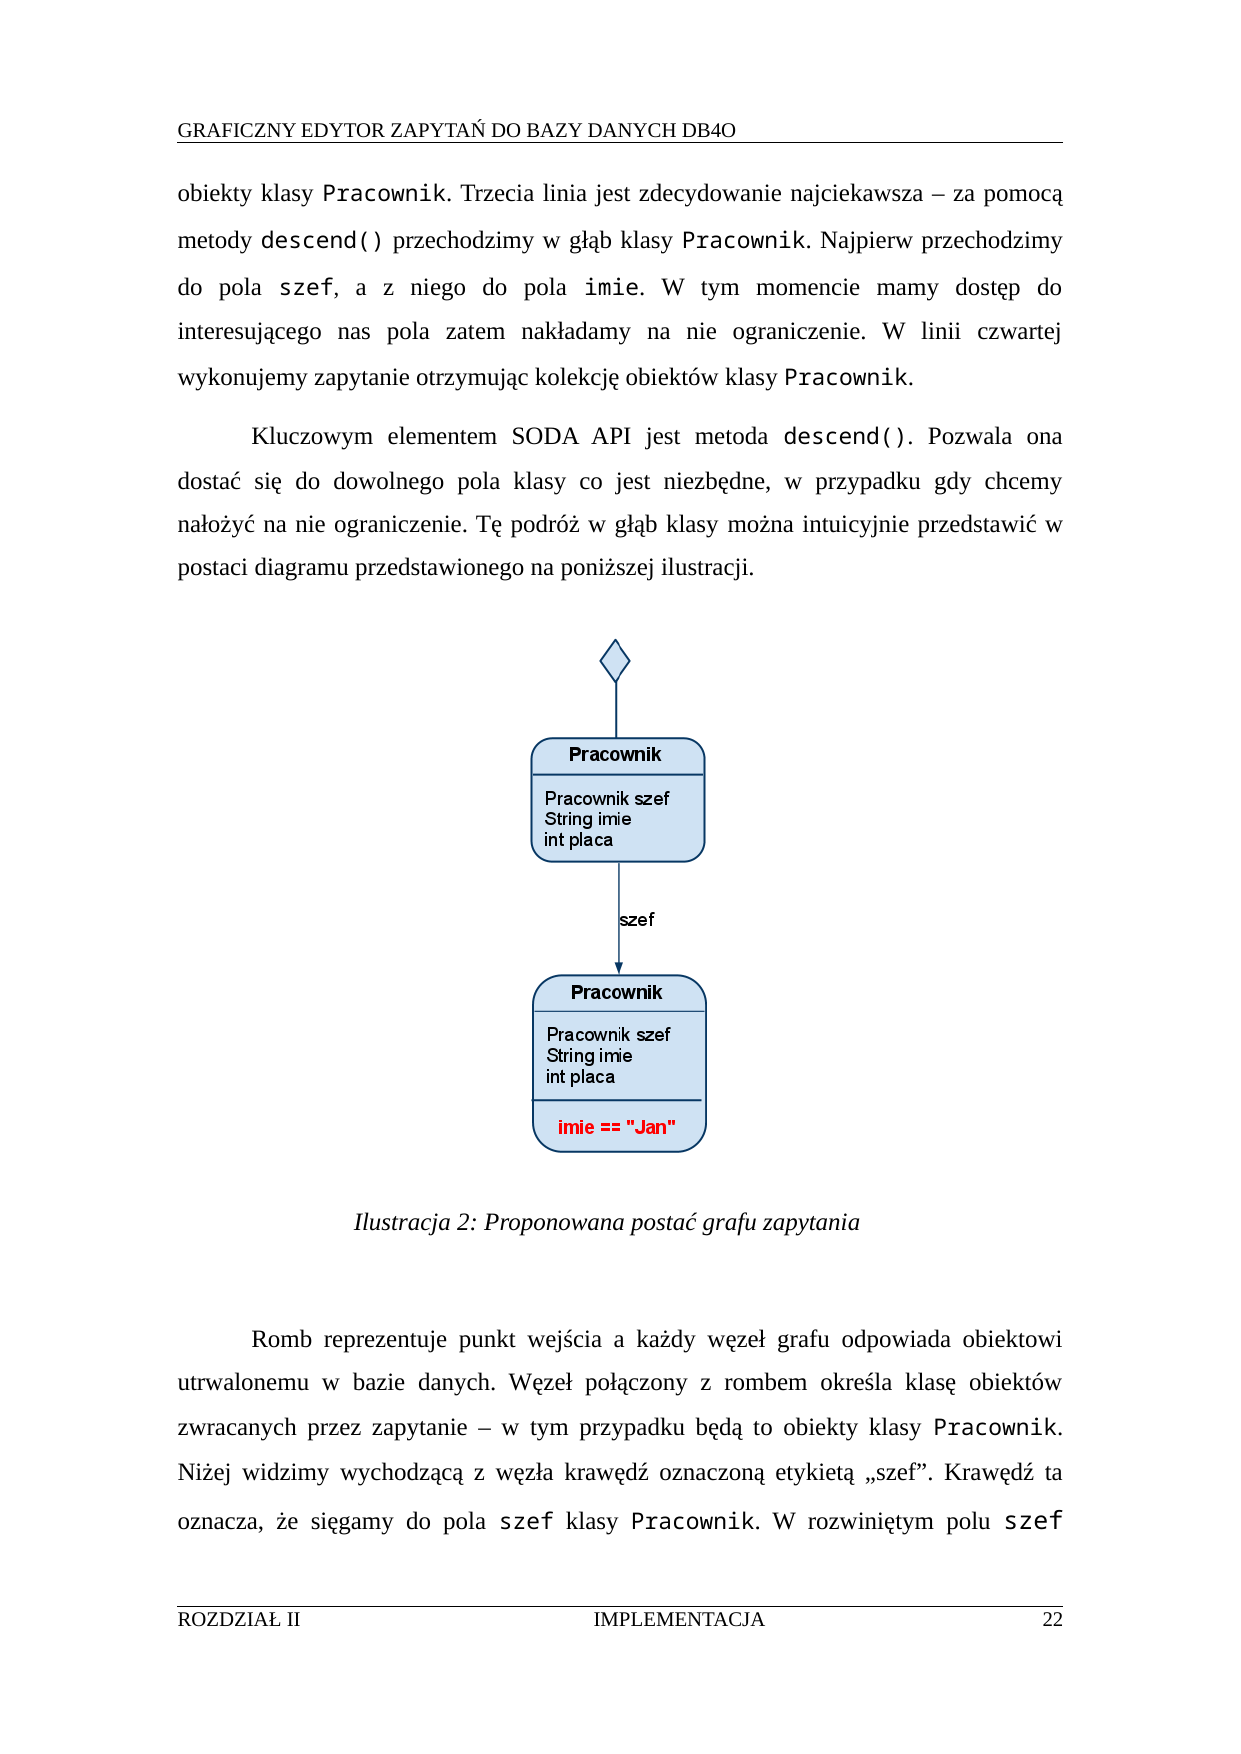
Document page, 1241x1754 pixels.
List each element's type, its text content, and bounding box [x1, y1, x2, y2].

picture [353, 620, 887, 1207]
text obiekty klasy Pracownik. Trzecia linia jest zdecydowanie najciekawsza – za pomocą metody descend() przechodzimy w głąb klasy Pracownik. Najpierw przechodzimy do pola szef, a z niego do pola imie. W tym momencie mamy dostęp do interesującego nas pola zatem nakładamy na nie ograniczenie. W linii czwartej wykonujemy zapytanie otrzymując kolekcję obiektów klasy Pracownik. [177, 177, 1063, 392]
text Romb reprezentuje punkt wejścia a każdy węzeł grafu odpowiada obiektowi utrwalonemu w bazie danych. Węzeł połączony z rombem określa klasę obiektów zwracanych przez zapytanie – w tym przypadku będą to obiekty klasy Pracownik. Niżej widzimy wychodzącą z węzła krawędź oznaczoną etykietą „szef”. Krawędź ta oznacza, że sięgamy do pola szef klasy Pracownik. W rozwiniętym polu szef [177, 1324, 1063, 1537]
text Kluczowym elementem SODA API jest metoda descend(). Pozwala ona dostać się do dowolnego pola klasy co jest niezbędne, w przypadku gdy chcemy nałożyć na nie ograniczenie. Tę podróż w głąb klasy można intuicyjnie przedstawić w postaci diagramu przedstawionego na poniższej ilustracji. [177, 420, 1063, 581]
text Ilustracja 2: Proponowana postać grafu zapytania [353, 1207, 887, 1236]
